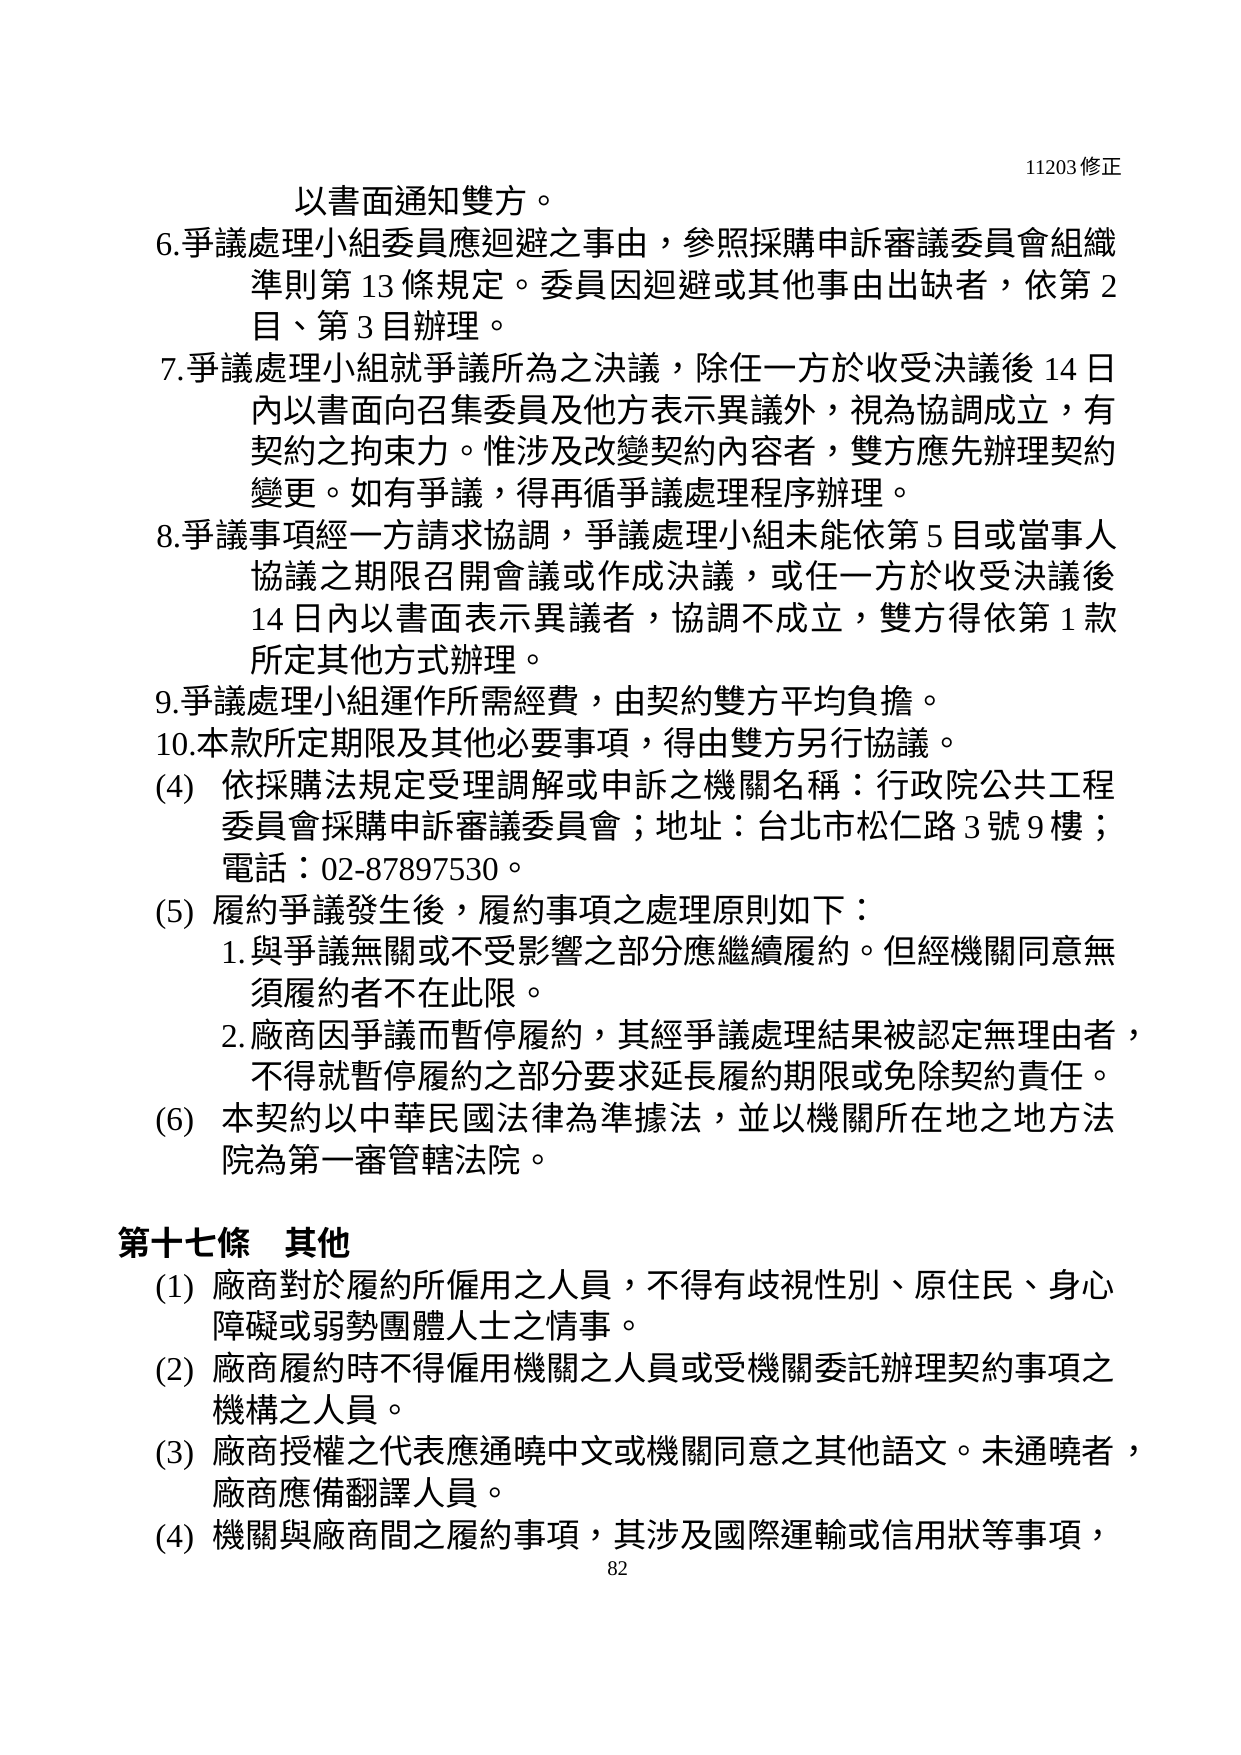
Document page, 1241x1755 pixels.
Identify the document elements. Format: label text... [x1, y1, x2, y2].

list 本契約以中華民國法律為準據法，並以機關所在地之地方法院為第一審管轄法院。 [155, 1097, 1117, 1181]
list 機關與廠商間之履約事項，其涉及國際運輸或信用狀等事項， [155, 1514, 1117, 1556]
text 6.爭議處理小組委員應迴避之事由，參照採購申訴審議委員會組織準則第13條規定。委員因迴避或其他事由出缺者，依第2目、第3目辦理。 [88, 222, 1117, 347]
list 廠商對於履約所僱用之人員，不得有歧視性別、原住民、身心障礙或弱勢團體人士之情事。 [155, 1264, 1117, 1347]
list 履約爭議發生後，履約事項之處理原則如下： [155, 889, 1117, 931]
text 以書面通知雙方。 [88, 181, 1117, 222]
text 9.爭議處理小組運作所需經費，由契約雙方平均負擔。 [88, 681, 1117, 722]
list 廠商因爭議而暫停履約，其經爭議處理結果被認定無理由者，不得就暫停履約之部分要求延長履約期限或免除契約責任。 [221, 1014, 1117, 1097]
list 與爭議無關或不受影響之部分應繼續履約。但經機關同意無須履約者不在此限。 [221, 931, 1117, 1014]
list 廠商授權之代表應通曉中文或機關同意之其他語文。未通曉者，廠商應備翻譯人員。 [155, 1431, 1117, 1514]
text 10.本款所定期限及其他必要事項，得由雙方另行協議。 [88, 722, 1117, 764]
list 廠商履約時不得僱用機關之人員或受機關委託辦理契約事項之機構之人員。 [155, 1347, 1117, 1431]
list 依採購法規定受理調解或申訴之機關名稱：行政院公共工程委員會採購申訴審議委員會；地址：台北市松仁路3號9樓；電話：02-87897530。 [155, 764, 1117, 889]
text 8.爭議事項經一方請求協調，爭議處理小組未能依第5目或當事人協議之期限召開會議或作成決議，或任一方於收受決議後14日內以書面表示異議者，協調不成立，雙方得依第1款所定其他方式辦理。 [88, 514, 1117, 681]
text 第十七條 其他 [117, 1222, 1117, 1264]
text 7.爭議處理小組就爭議所為之決議，除任一方於收受決議後14日內以書面向召集委員及他方表示異議外，視為協調成立，有契約之拘束力。惟涉及改變契約內容者，雙方應先辦理契約變更。如有爭議，得再循爭議處理程序辦理。 [88, 347, 1117, 514]
